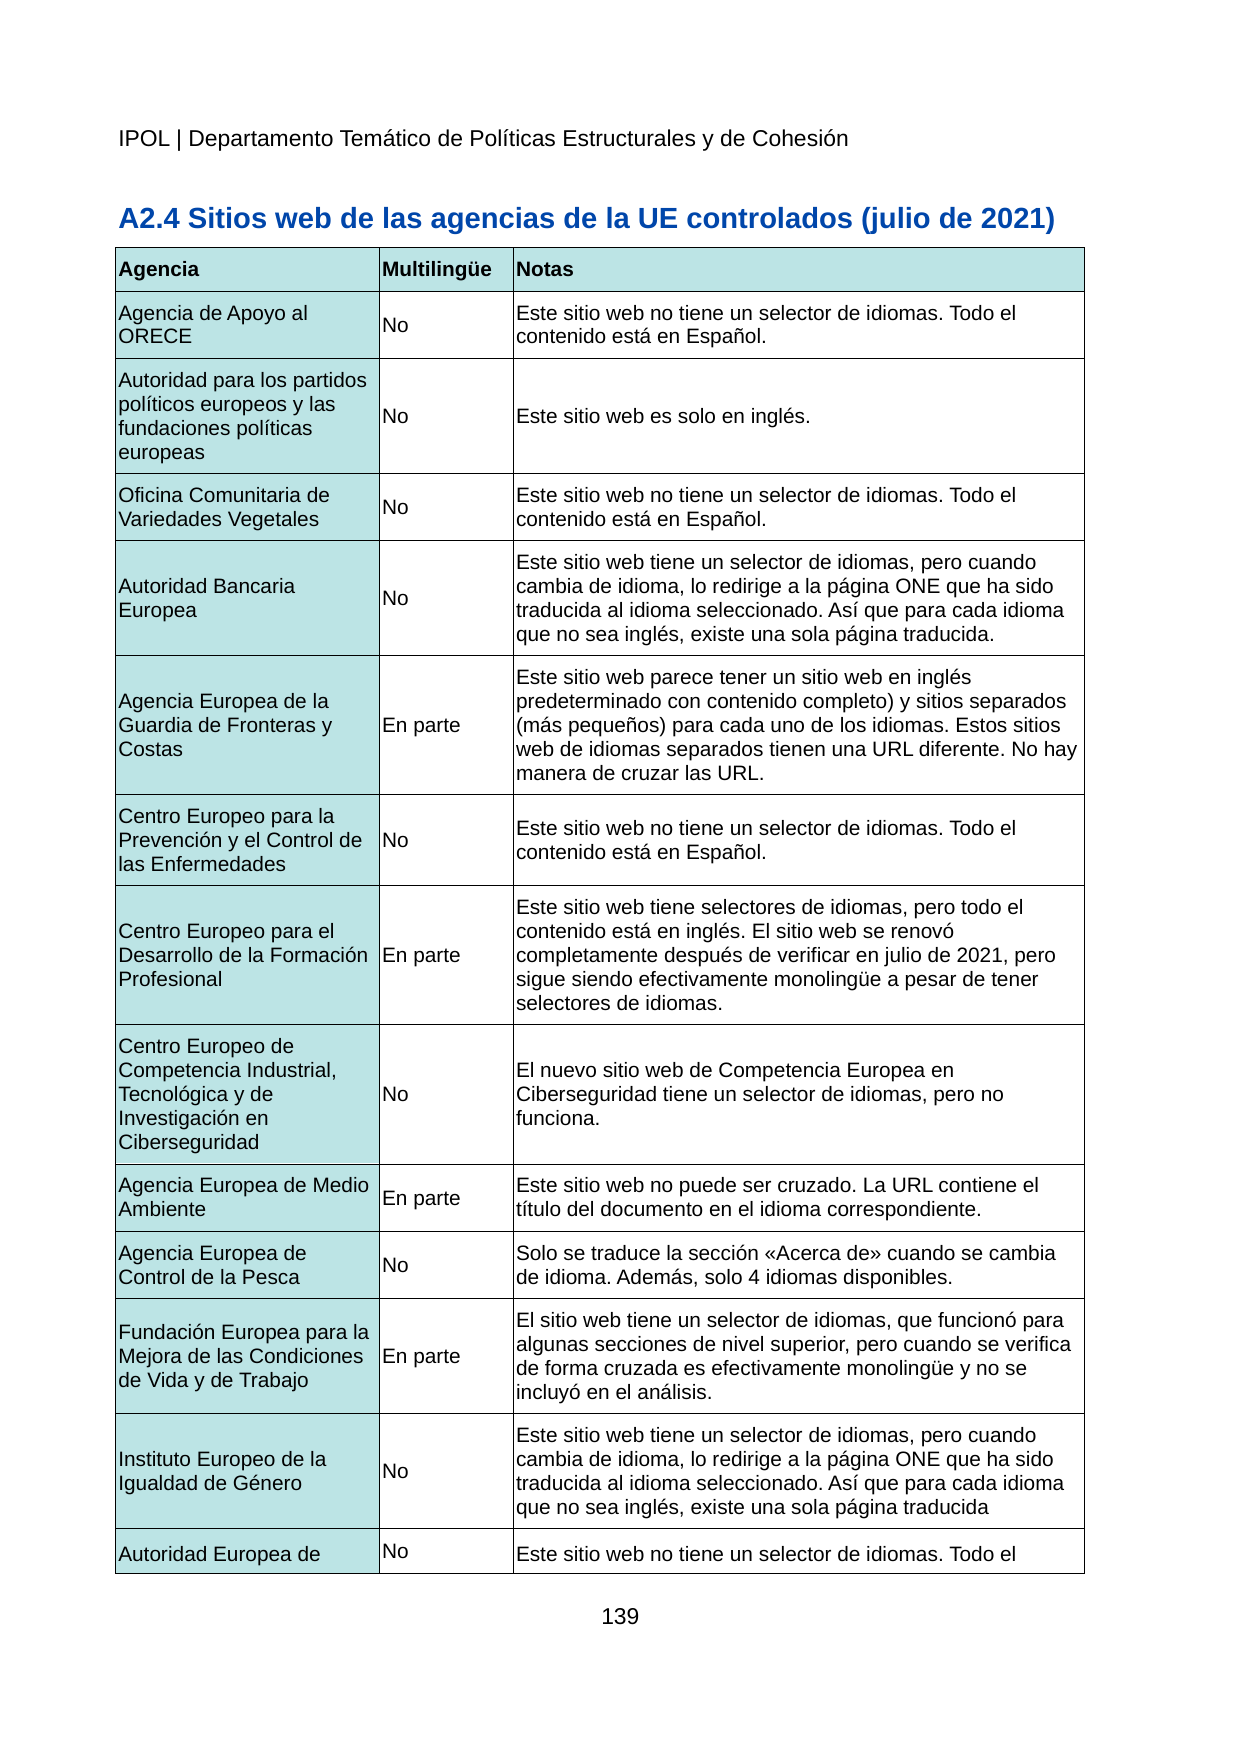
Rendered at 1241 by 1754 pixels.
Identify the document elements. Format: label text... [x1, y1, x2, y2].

table_cell No [380, 1025, 513, 1163]
table_cell No [380, 541, 513, 655]
table_cell Agencia de Apoyo al ORECE [116, 292, 379, 358]
table_cell Centro Europeo para el Desarrollo de la Formación Profesional [116, 886, 379, 1024]
table_cell No [380, 474, 513, 540]
table_cell En parte [380, 656, 513, 794]
table_cell Este sitio web no puede ser cruzado. La URL contiene el título del documento en el idioma correspondiente. [514, 1165, 1084, 1231]
table_header Multilingüe [380, 248, 513, 291]
table_cell No [380, 292, 513, 358]
table_cell Este sitio web no tiene un selector de idiomas. Todo el [514, 1529, 1084, 1573]
table_cell No [380, 1529, 513, 1573]
table_cell En parte [380, 886, 513, 1024]
table_header Notas [514, 248, 1084, 291]
table_cell Agencia Europea de Medio Ambiente [116, 1165, 379, 1231]
table_cell Este sitio web parece tener un sitio web en inglés predeterminado con contenido completo) y sitios separados (más pequeños) para cada uno de los idiomas. Estos sitios web de idiomas separados tienen una URL diferente. No hay manera de cruzar las URL. [514, 656, 1084, 794]
table_cell Fundación Europea para la Mejora de las Condiciones de Vida y de Trabajo [116, 1299, 379, 1413]
table_cell No [380, 1414, 513, 1528]
table_cell Este sitio web no tiene un selector de idiomas. Todo el contenido está en Español. [514, 474, 1084, 540]
table_cell No [380, 795, 513, 885]
table_cell En parte [380, 1299, 513, 1413]
table_cell No [380, 1232, 513, 1298]
table_cell Autoridad Bancaria Europea [116, 541, 379, 655]
table_cell Agencia Europea de Control de la Pesca [116, 1232, 379, 1298]
table_cell Este sitio web es solo en inglés. [514, 359, 1084, 473]
table_cell En parte [380, 1165, 513, 1231]
table_cell Agencia Europea de la Guardia de Fronteras y Costas [116, 656, 379, 794]
table_cell Solo se traduce la sección «Acerca de» cuando se cambia de idioma. Además, solo 4 idiomas disponibles. [514, 1232, 1084, 1298]
table_cell Este sitio web tiene un selector de idiomas, pero cuando cambia de idioma, lo redirige a la página ONE que ha sido traducida al idioma seleccionado. Así que para cada idioma que no sea inglés, existe una sola página traducida. [514, 541, 1084, 655]
table_cell Este sitio web tiene selectores de idiomas, pero todo el contenido está en inglés. El sitio web se renovó completamente después de verificar en julio de 2021, pero sigue siendo efectivamente monolingüe a pesar de tener selectores de idiomas. [514, 886, 1084, 1024]
table_cell El nuevo sitio web de Competencia Europea en Ciberseguridad tiene un selector de idiomas, pero no funciona. [514, 1025, 1084, 1163]
table_header Agencia [116, 248, 379, 291]
table_cell Instituto Europeo de la Igualdad de Género [116, 1414, 379, 1528]
subtitle A2.4 Sitios web de las agencias de la UE controlados (julio de 2021) [118, 201, 1122, 235]
table_cell Este sitio web no tiene un selector de idiomas. Todo el contenido está en Español. [514, 795, 1084, 885]
table_cell Autoridad Europea de [116, 1529, 379, 1573]
table_cell Este sitio web no tiene un selector de idiomas. Todo el contenido está en Español. [514, 292, 1084, 358]
table_cell Este sitio web tiene un selector de idiomas, pero cuando cambia de idioma, lo redirige a la página ONE que ha sido traducida al idioma seleccionado. Así que para cada idioma que no sea inglés, existe una sola página traducida [514, 1414, 1084, 1528]
table_cell No [380, 359, 513, 473]
table_cell Autoridad para los partidos políticos europeos y las fundaciones políticas europeas [116, 359, 379, 473]
table_cell Centro Europeo de Competencia Industrial, Tecnológica y de Investigación en Ciberseguridad [116, 1025, 379, 1163]
table_cell El sitio web tiene un selector de idiomas, que funcionó para algunas secciones de nivel superior, pero cuando se verifica de forma cruzada es efectivamente monolingüe y no se incluyó en el análisis. [514, 1299, 1084, 1413]
table_cell Centro Europeo para la Prevención y el Control de las Enfermedades [116, 795, 379, 885]
table_cell Oficina Comunitaria de Variedades Vegetales [116, 474, 379, 540]
